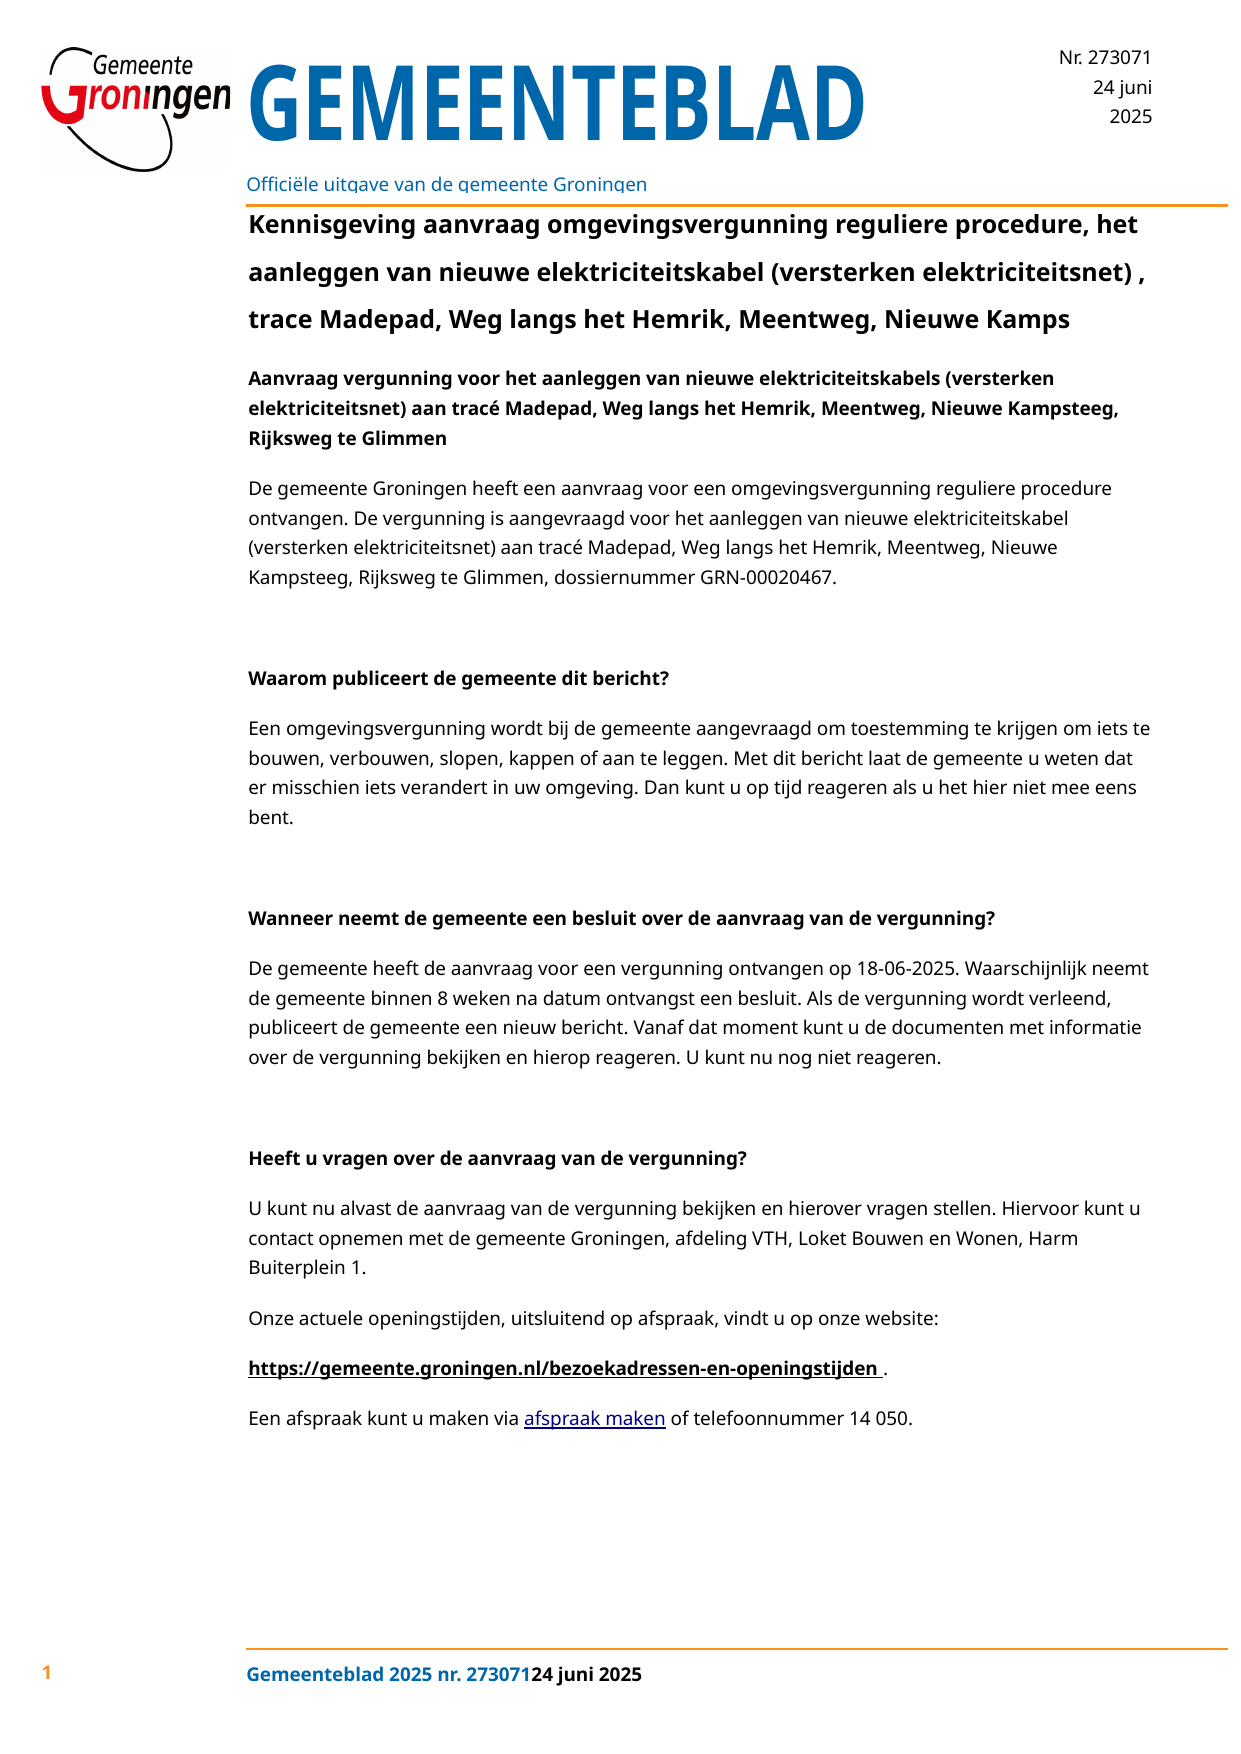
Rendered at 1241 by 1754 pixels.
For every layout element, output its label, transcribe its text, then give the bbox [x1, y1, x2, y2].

text De gemeente Groningen heeft een aanvraag voor een omgevingsvergunning reguliere procedure ontvangen. De vergunning is aangevraagd voor het aanleggen van nieuwe elektriciteitskabel (versterken elektriciteitsnet) aan tracé Madepad, Weg langs het Hemrik, Meentweg, Nieuwe Kampsteeg, Rijksweg te Glimmen, dossiernummer GRN-00020467. [248, 475, 1152, 589]
picture [41, 47, 231, 172]
text Onze actuele openingstijden, uitsluitend op afspraak, vindt u op onze website: [248, 1305, 1152, 1330]
text De gemeente heeft de aanvraag voor een vergunning ontvangen op 18-06-2025. Waarschijnlijk neemt de gemeente binnen 8 weken na datum ontvangst een besluit. Als de vergunning wordt verleend, publiceert de gemeente een nieuw bericht. Vanaf dat moment kunt u de documenten met informatie over de vergunning bekijken en hierop reageren. U kunt nu nog niet reageren. [248, 955, 1152, 1069]
text Kennisgeving aanvraag omgevingsvergunning reguliere procedure, het aanleggen van nieuwe elektriciteitskabel (versterken elektriciteitsnet) , trace Madepad, Weg langs het Hemrik, Meentweg, Nieuwe Kamps [248, 207, 1152, 336]
text U kunt nu alvast de aanvraag van de vergunning bekijken en hierover vragen stellen. Hiervoor kunt u contact opnemen met de gemeente Groningen, afdeling VTH, Loket Bouwen en Wonen, Harm Buiterplein 1. [248, 1195, 1152, 1280]
text Een afspraak kunt u maken via afspraak maken of telefoonnummer 14 050. [248, 1406, 1152, 1431]
text Waarom publiceert de gemeente dit bericht? [248, 665, 1152, 690]
text Een omgevingsvergunning wordt bij de gemeente aangevraagd om toestemming te krijgen om iets te bouwen, verbouwen, slopen, kappen of aan te leggen. Met dit bericht laat de gemeente u weten dat er misschien iets verandert in uw omgeving. Dan kunt u op tijd reageren als u het hier niet mee eens bent. [248, 715, 1152, 829]
text Wanneer neemt de gemeente een besluit over de aanvraag van de vergunning? [248, 905, 1152, 930]
text https://gemeente.groningen.nl/bezoekadressen-en-openingstijden . [248, 1355, 1152, 1381]
text Aanvraag vergunning voor het aanleggen van nieuwe elektriciteitskabels (versterken elektriciteitsnet) aan tracé Madepad, Weg langs het Hemrik, Meentweg, Nieuwe Kampsteeg, Rijksweg te Glimmen [248, 366, 1152, 450]
text Heeft u vragen over de aanvraag van de vergunning? [248, 1145, 1152, 1170]
